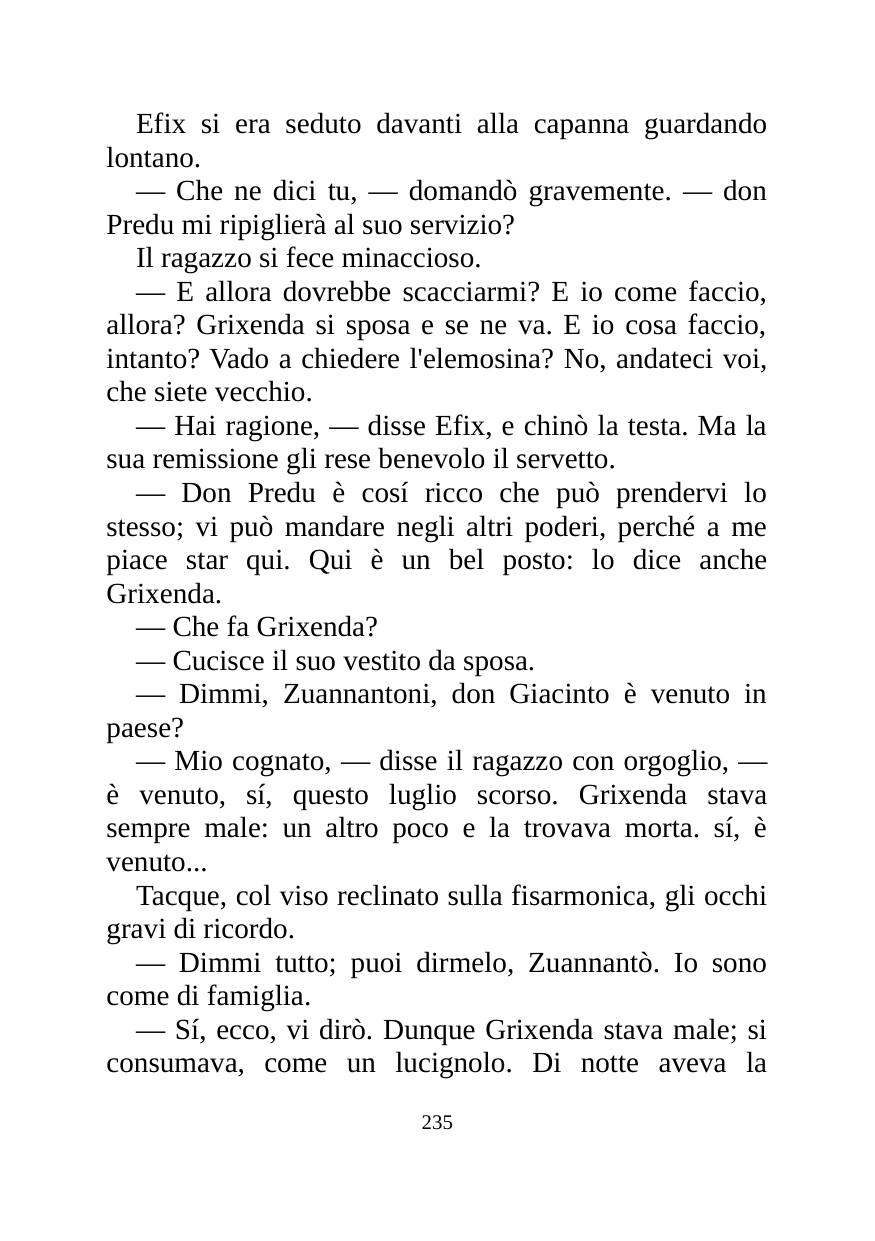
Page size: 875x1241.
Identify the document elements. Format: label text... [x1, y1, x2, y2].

text — Che fa Grixenda? [106, 609, 768, 643]
text — Sí, ecco, vi dirò. Dunque Grixenda stava male; si consumava, come un lucignolo. Di notte aveva la [106, 1012, 768, 1079]
text — E allora dovrebbe scacciarmi? E io come faccio, allora? Grixenda si sposa e se ne va. E io cosa faccio, intanto? Vado a chiedere l'elemosina? No, andateci voi, che siete vecchio. [106, 274, 768, 408]
text — Dimmi, Zuannantoni, don Giacinto è venuto in paese? [106, 676, 768, 743]
text Tacque, col viso reclinato sulla fisarmonica, gli occhi gravi di ricordo. [106, 878, 768, 945]
text — Cucisce il suo vestito da sposa. [106, 643, 768, 676]
text — Dimmi tutto; puoi dirmelo, Zuannantò. Io sono come di famiglia. [106, 945, 768, 1012]
text — Mio cognato, — disse il ragazzo con orgoglio, — è venuto, sí, questo luglio scorso. Grixenda stava sempre male: un altro poco e la trovava morta. sí, è venuto... [106, 743, 768, 878]
text — Che ne dici tu, — domandò gravemente. — don Predu mi ripiglierà al suo servizio? [106, 173, 768, 240]
text Il ragazzo si fece minaccioso. [106, 240, 768, 274]
text — Don Predu è cosí ricco che può prendervi lo stesso; vi può mandare negli altri poderi, perché a me piace star qui. Qui è un bel posto: lo dice anche Grixenda. [106, 475, 768, 609]
text Efix si era seduto davanti alla capanna guardando lontano. [106, 106, 768, 173]
text — Hai ragione, — disse Efix, e chinò la testa. Ma la sua remissione gli rese benevolo il servetto. [106, 408, 768, 475]
